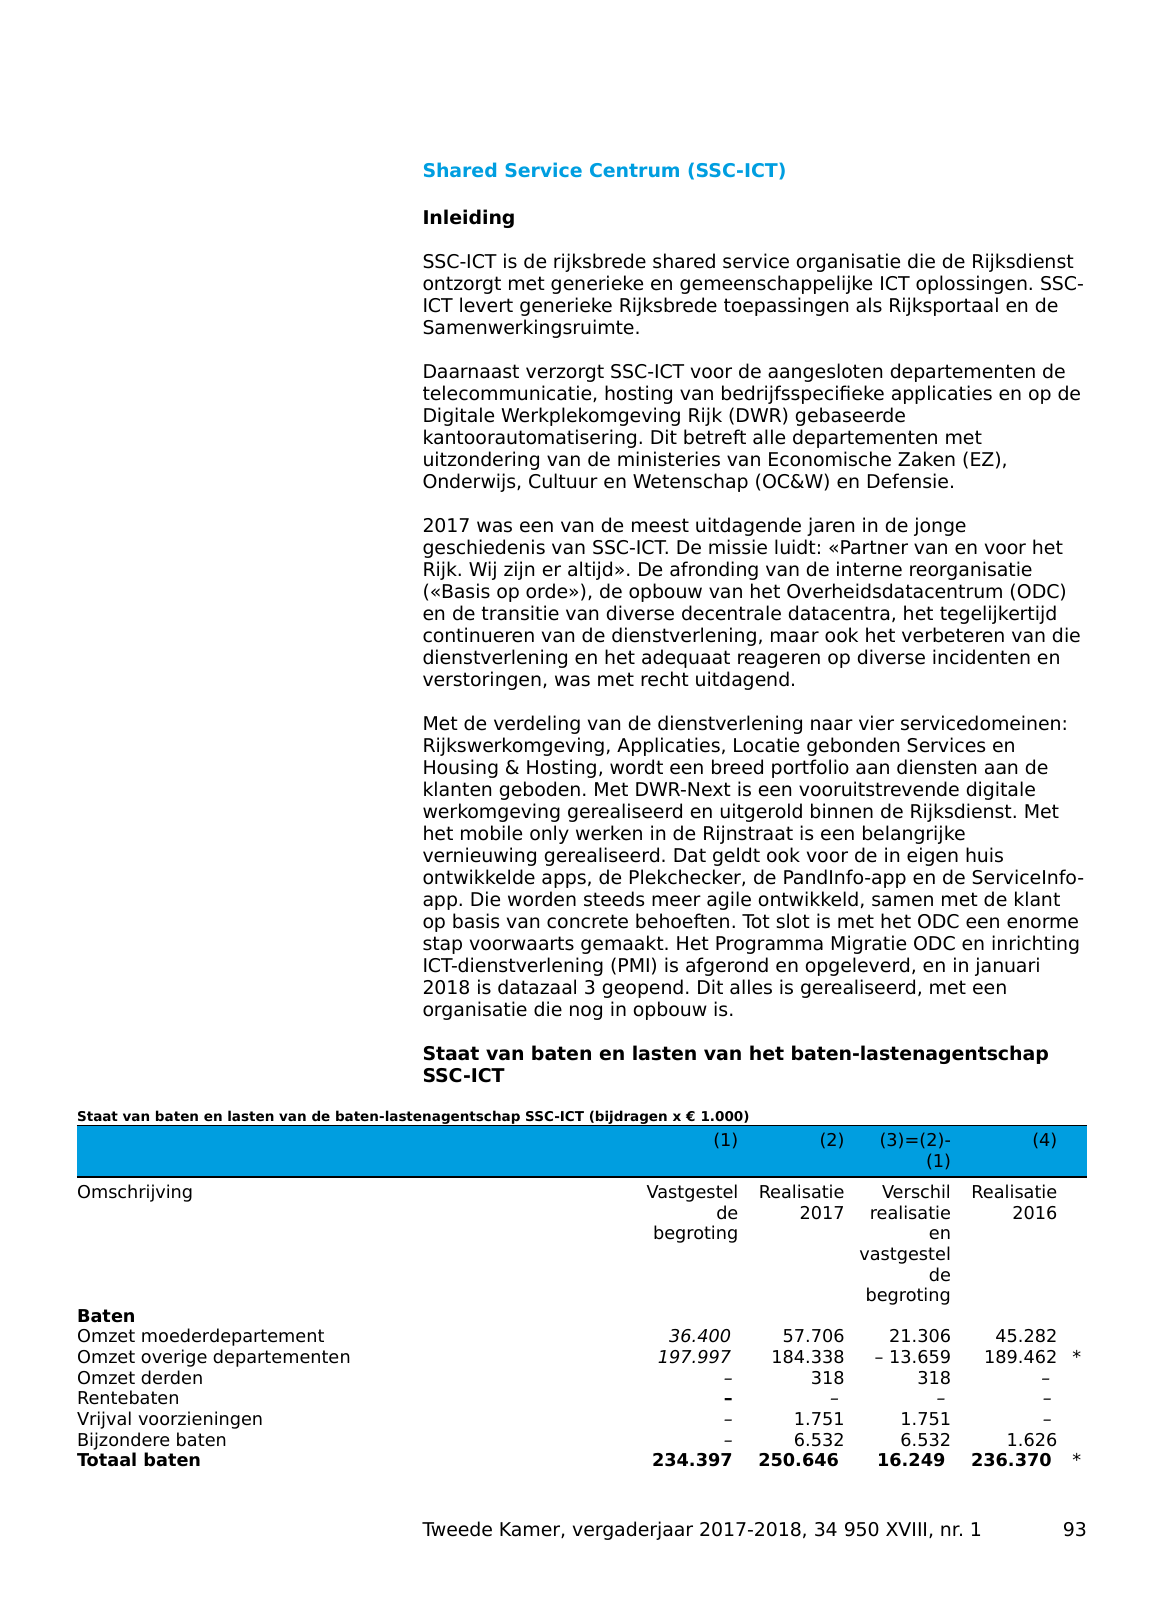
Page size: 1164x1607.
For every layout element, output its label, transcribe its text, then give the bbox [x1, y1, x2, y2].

table_cell 189.462 [957, 1347, 1063, 1368]
table_cell 6.532 [744, 1430, 850, 1450]
table_cell Vrijval voorzieningen [77, 1409, 638, 1429]
table_cell – [957, 1368, 1063, 1388]
table_cell Rentebaten [77, 1388, 638, 1409]
table_cell (1) [638, 1126, 744, 1176]
table_cell – [957, 1388, 1063, 1409]
table_cell [1063, 1368, 1087, 1388]
table_cell 184.338 [744, 1347, 850, 1368]
table_cell * [1063, 1450, 1087, 1471]
subtitle Shared Service Centrum (SSC-ICT) [422, 160, 1087, 182]
table_cell Omzet overige departementen [77, 1347, 638, 1368]
subtitle Staat van baten en lasten van het baten-lastenagentschap SSC-ICT [422, 1043, 1087, 1087]
table_cell – [638, 1430, 744, 1450]
table_cell (3)=(2)-(1) [850, 1126, 957, 1176]
text SSC-ICT is de rijksbrede shared service organisatie die de Rijksdienst ontzorgt met generieke en gemeenschappelijke ICT oplossingen. SSC-ICT levert generieke Rijksbrede toepassingen als Rijksportaal en de Samenwerkingsruimte. [422, 251, 1087, 339]
table_cell (2) [744, 1126, 850, 1176]
table_cell Totaal baten [77, 1450, 638, 1471]
table_cell 45.282 [957, 1326, 1063, 1347]
table_cell 1.626 [957, 1430, 1063, 1450]
table_cell [1063, 1430, 1087, 1450]
table_cell 1.751 [850, 1409, 957, 1429]
table_cell Bijzondere baten [77, 1430, 638, 1450]
table_cell 57.706 [744, 1326, 850, 1347]
table_cell 6.532 [850, 1430, 957, 1450]
table_cell – [638, 1409, 744, 1429]
table_cell – [850, 1388, 957, 1409]
text 2017 was een van de meest uitdagende jaren in de jonge geschiedenis van SSC-ICT. De missie luidt: «Partner van en voor het Rijk. Wij zijn er altijd». De afronding van de interne reorganisatie («Basis op orde»), de opbouw van het Overheidsdatacentrum (ODC) en de transitie van diverse decentrale datacentra, het tegelijkertijd continueren van de dienstverlening, maar ook het verbeteren van die dienstverlening en het adequaat reageren op diverse incidenten en verstoringen, was met recht uitdagend. [422, 515, 1087, 691]
table_cell – 13.659 [850, 1347, 957, 1368]
table_cell [1063, 1326, 1087, 1347]
table_cell 318 [744, 1368, 850, 1388]
table_header Staat van baten en lasten van de baten-lastenagentschap SSC-ICT (bijdragen x € 1.000) [77, 1109, 1087, 1125]
table_cell [1063, 1306, 1087, 1326]
table_cell [638, 1306, 744, 1326]
table_cell [1063, 1178, 1087, 1306]
table_cell 250.646 [744, 1450, 850, 1471]
table_cell [1063, 1126, 1087, 1176]
table_cell – [638, 1388, 744, 1409]
table_cell Omschrijving [77, 1178, 638, 1306]
table_cell Realisatie 2017 [744, 1178, 850, 1306]
table_cell 234.397 [638, 1450, 744, 1471]
table_cell [1063, 1388, 1087, 1409]
table_cell 197.997 [638, 1347, 744, 1368]
table_cell 21.306 [850, 1326, 957, 1347]
table_cell [957, 1306, 1063, 1326]
table_cell Omzet moederdepartement [77, 1326, 638, 1347]
text Daarnaast verzorgt SSC-ICT voor de aangesloten departementen de telecommunicatie, hosting van bedrijfsspecifieke applicaties en op de Digitale Werkplekomgeving Rijk (DWR) gebaseerde kantoorautomatisering. Dit betreft alle departementen met uitzondering van de ministeries van Economische Zaken (EZ), Onderwijs, Cultuur en Wetenschap (OC&W) en Defensie. [422, 361, 1087, 493]
table_cell (4) [957, 1126, 1063, 1176]
table_cell 318 [850, 1368, 957, 1388]
table_cell – [638, 1368, 744, 1388]
text Met de verdeling van de dienstverlening naar vier servicedomeinen: Rijkswerkomgeving, Applicaties, Locatie gebonden Services en Housing & Hosting, wordt een breed portfolio aan diensten aan de klanten geboden. Met DWR-Next is een vooruitstrevende digitale werkomgeving gerealiseerd en uitgerold binnen de Rijksdienst. Met het mobile only werken in de Rijnstraat is een belangrijke vernieuwing gerealiseerd. Dat geldt ook voor de in eigen huis ontwikkelde apps, de Plekchecker, de PandInfo-app en de ServiceInfo-app. Die worden steeds meer agile ontwikkeld, samen met de klant op basis van concrete behoeften. Tot slot is met het ODC een enorme stap voorwaarts gemaakt. Het Programma Migratie ODC en inrichting ICT-dienstverlening (PMI) is afgerond en opgeleverd, en in januari 2018 is datazaal 3 geopend. Dit alles is gerealiseerd, met een organisatie die nog in opbouw is. [422, 713, 1087, 1021]
table_cell [1063, 1409, 1087, 1429]
table_cell 236.370 [957, 1450, 1063, 1471]
table_cell [77, 1126, 638, 1176]
table_cell Verschil realisatie en vastgestelde begroting [850, 1178, 957, 1306]
table_cell * [1063, 1347, 1087, 1368]
table_cell 36.400 [638, 1326, 744, 1347]
subtitle Inleiding [422, 207, 1087, 229]
table_cell [850, 1306, 957, 1326]
table_cell Vastgestelde begroting [638, 1178, 744, 1306]
table_cell – [744, 1388, 850, 1409]
table_cell – [957, 1409, 1063, 1429]
table_cell Baten [77, 1306, 638, 1326]
table_cell Realisatie 2016 [957, 1178, 1063, 1306]
table_cell 16.249 [850, 1450, 957, 1471]
table_cell Omzet derden [77, 1368, 638, 1388]
table_cell [744, 1306, 850, 1326]
table_cell 1.751 [744, 1409, 850, 1429]
